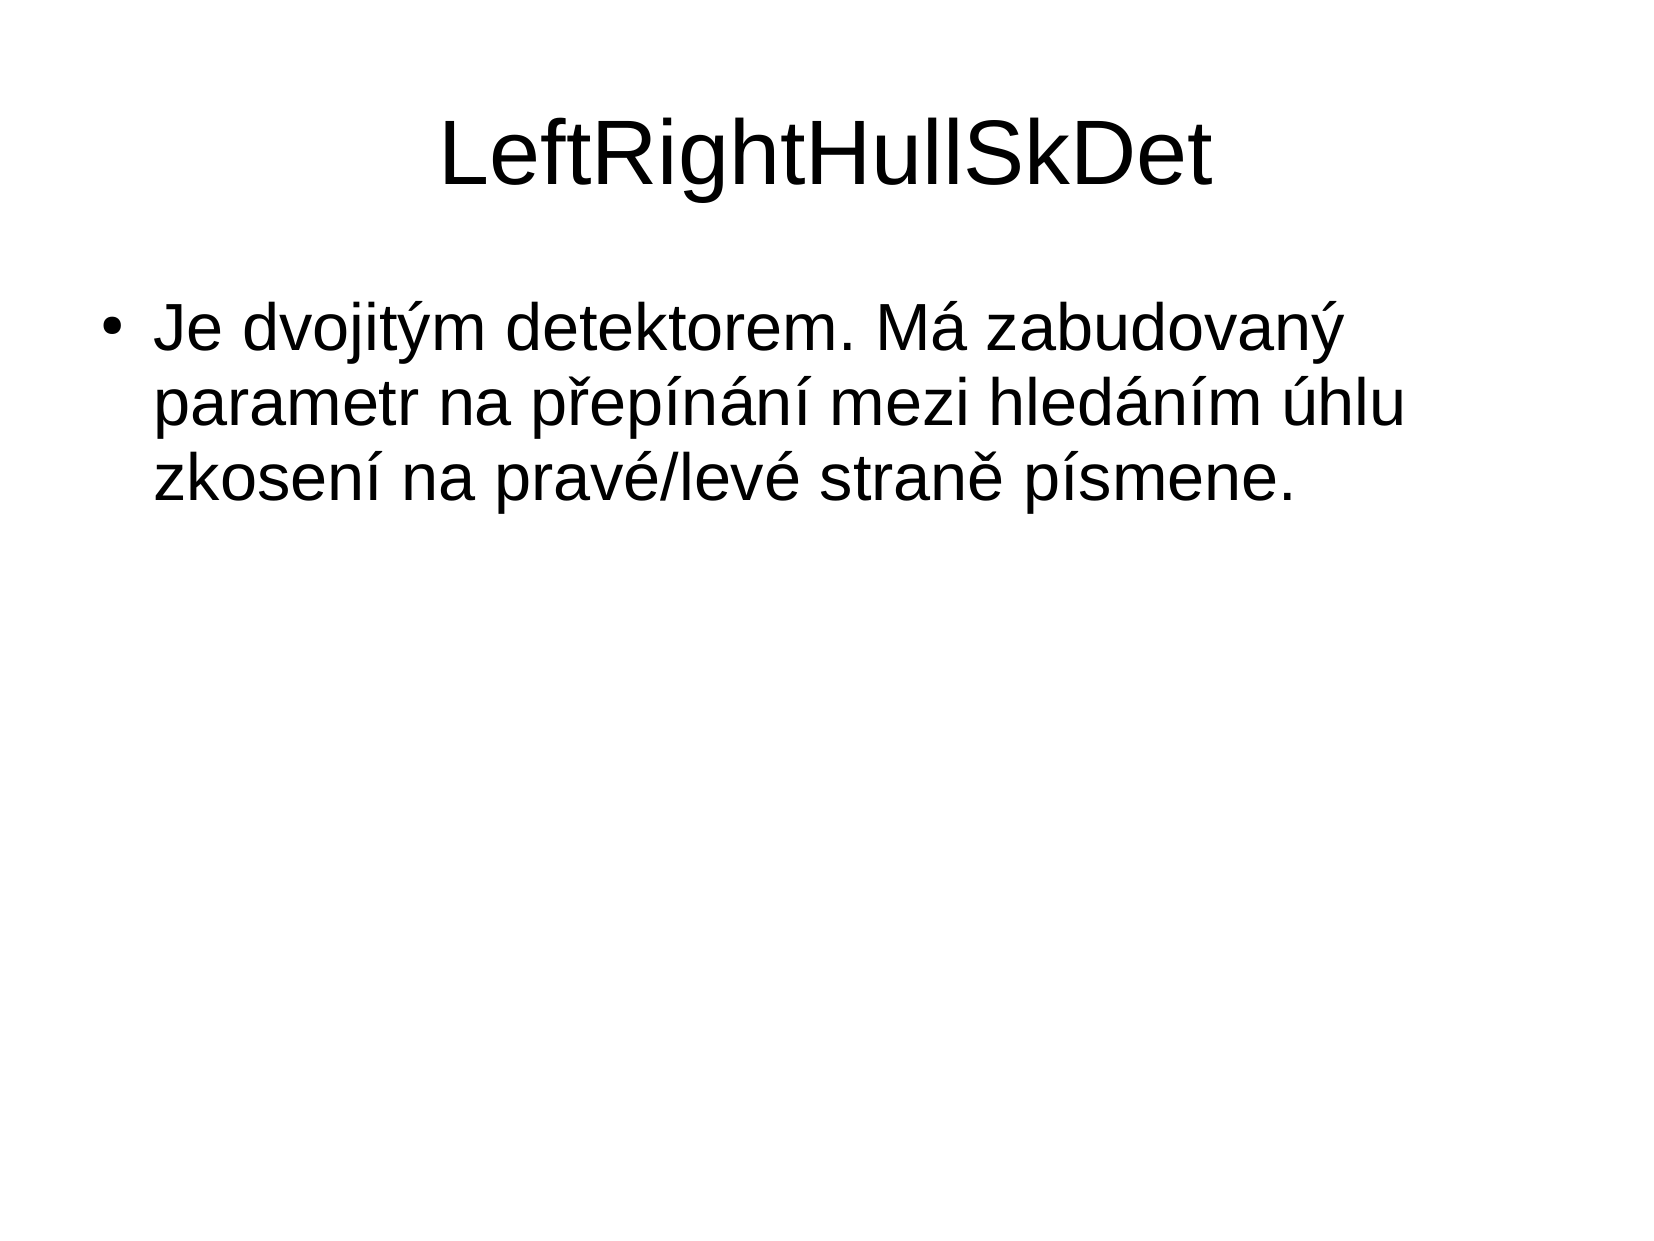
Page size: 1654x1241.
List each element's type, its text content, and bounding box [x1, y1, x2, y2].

title LeftRightHullSkDet [82, 49, 1571, 257]
list Je dvojitým detektorem. Má zabudovaný parametr na přepínání mezi hledáním úhlu zkosení na pravé/levé straně písmene. [82, 290, 1571, 1109]
